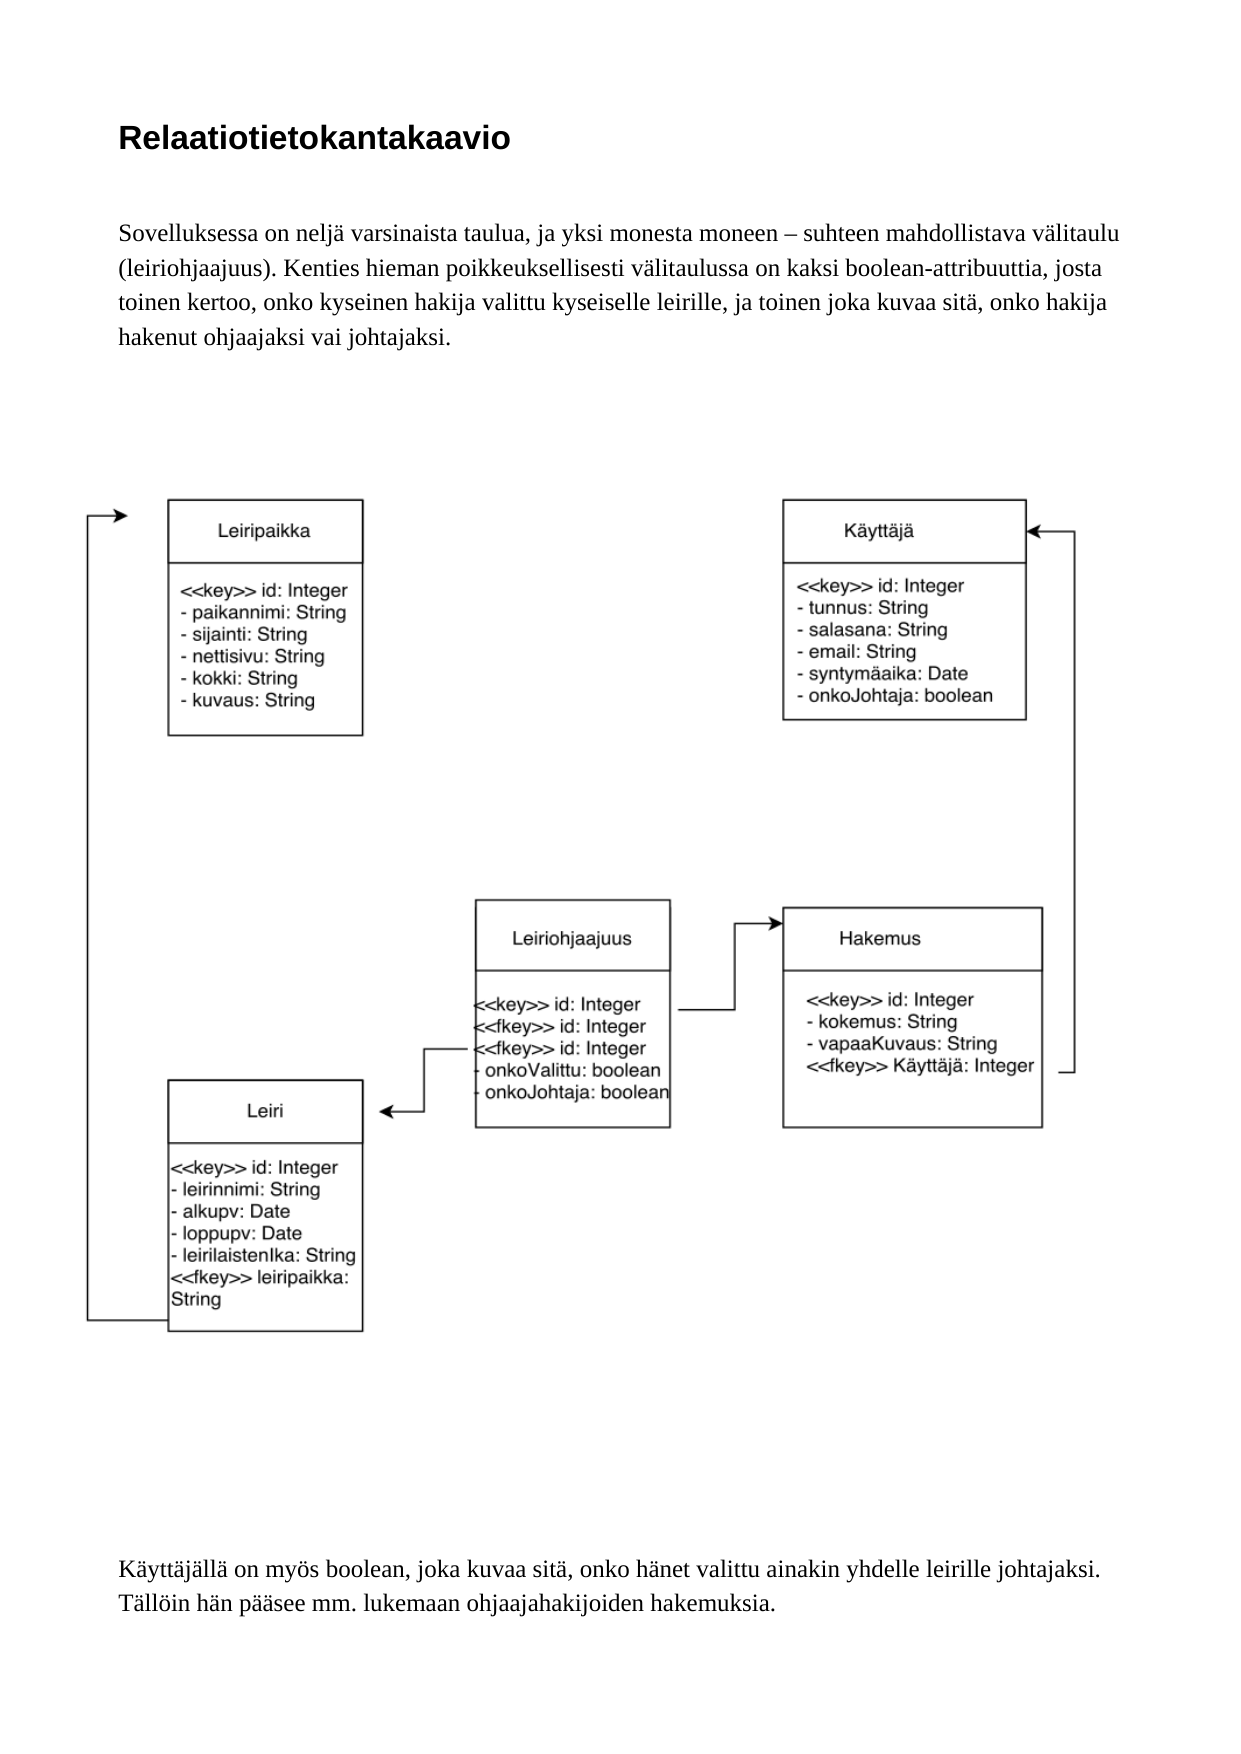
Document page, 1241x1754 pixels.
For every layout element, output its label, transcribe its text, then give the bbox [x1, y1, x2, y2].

text Käyttäjällä on myös boolean, joka kuvaa sitä, onko hänet valittu ainakin yhdelle leirille johtajaksi. Tällöin hän pääsee mm. lukemaan ohjaajahakijoiden hakemuksia. [118, 1554, 1122, 1617]
text Sovelluksessa on neljä varsinaista taulua, ja yksi monesta moneen – suhteen mahdollistava välitaulu (leiriohjaajuus). Kenties hieman poikkeuksellisesti välitaulussa on kaksi boolean-attribuuttia, josta toinen kertoo, onko kyseinen hakija valittu kyseiselle leirille, ja toinen joka kuvaa sitä, onko hakija hakenut ohjaajaksi vai johtajaksi. [118, 218, 1122, 351]
picture [38, 370, 1203, 1499]
subtitle Relaatiotietokantakaavio [118, 118, 1122, 157]
